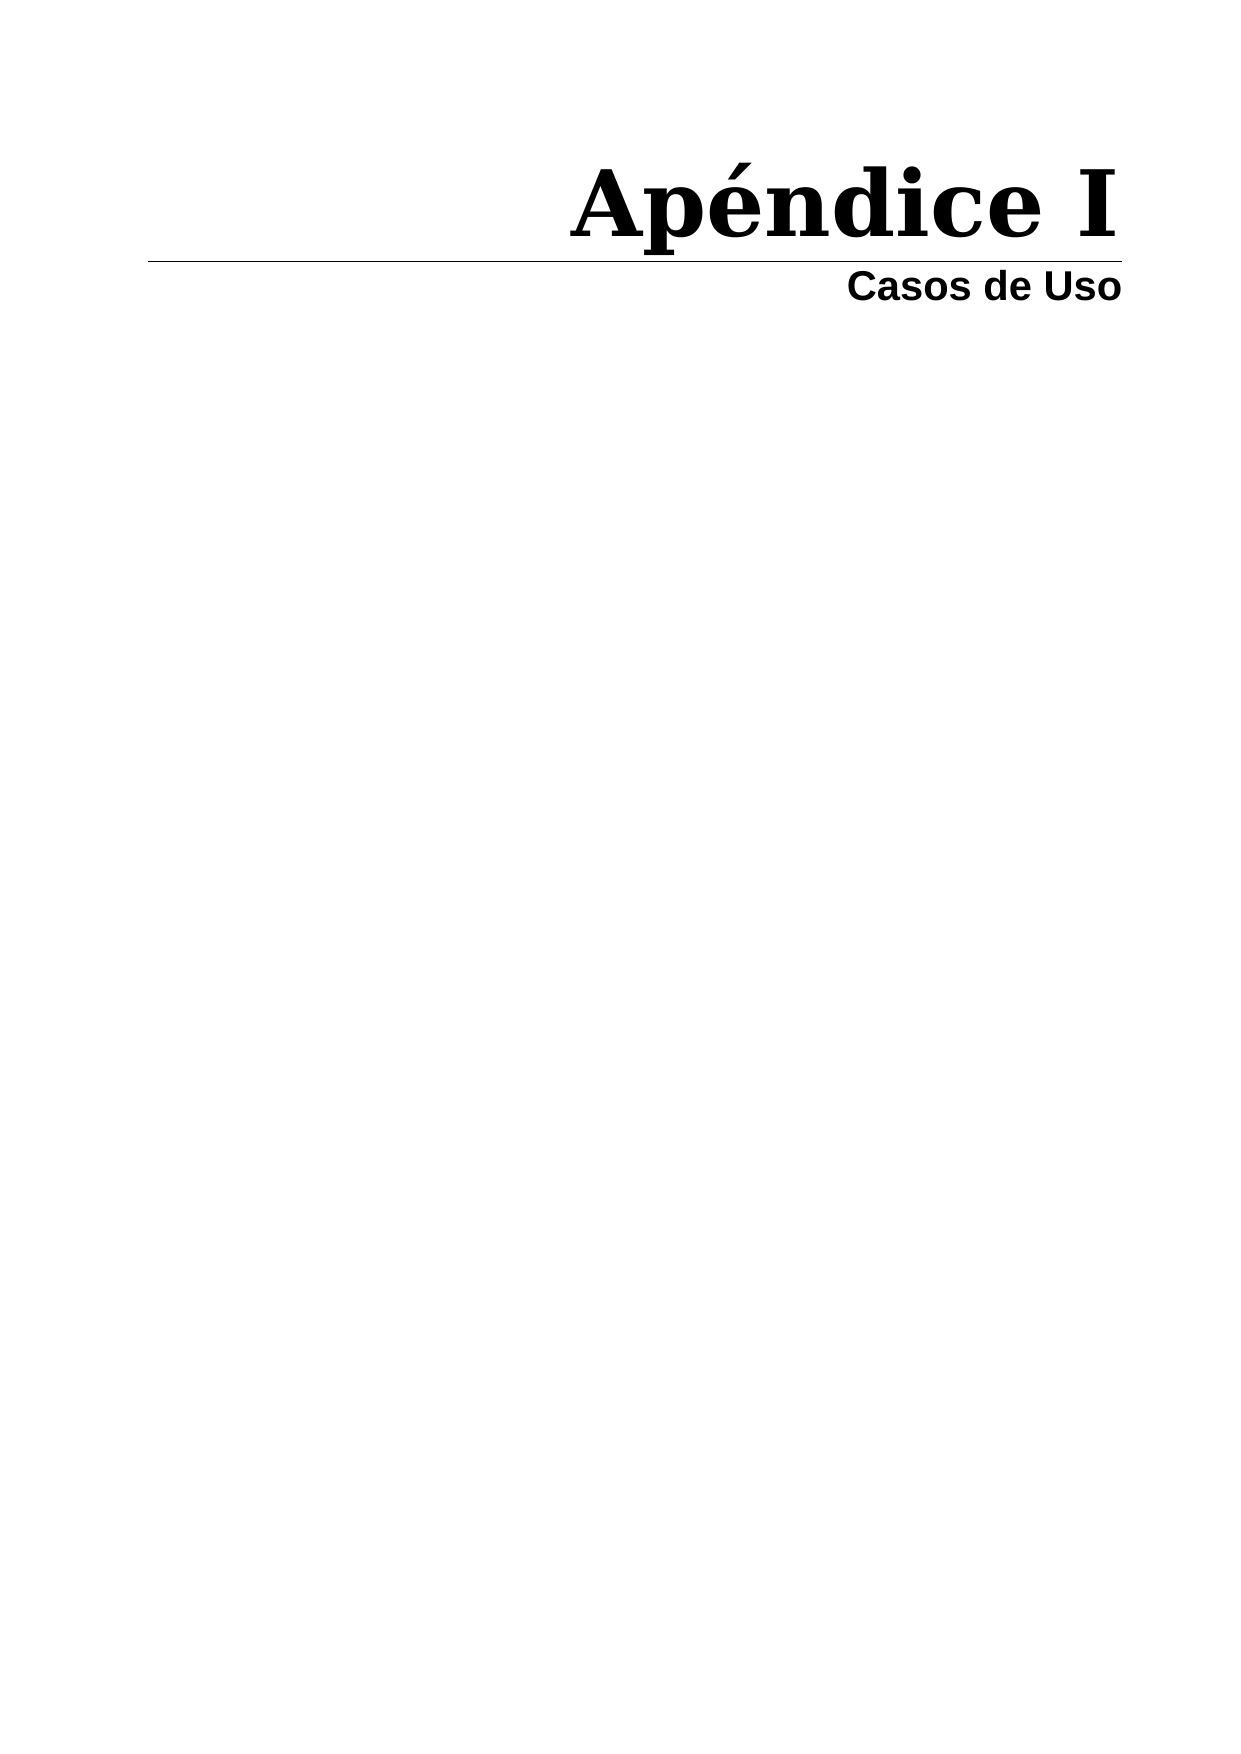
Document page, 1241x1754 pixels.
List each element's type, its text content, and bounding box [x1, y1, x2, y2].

text Casos de Uso [148, 262, 1122, 309]
subtitle Apéndice I [148, 148, 1122, 261]
